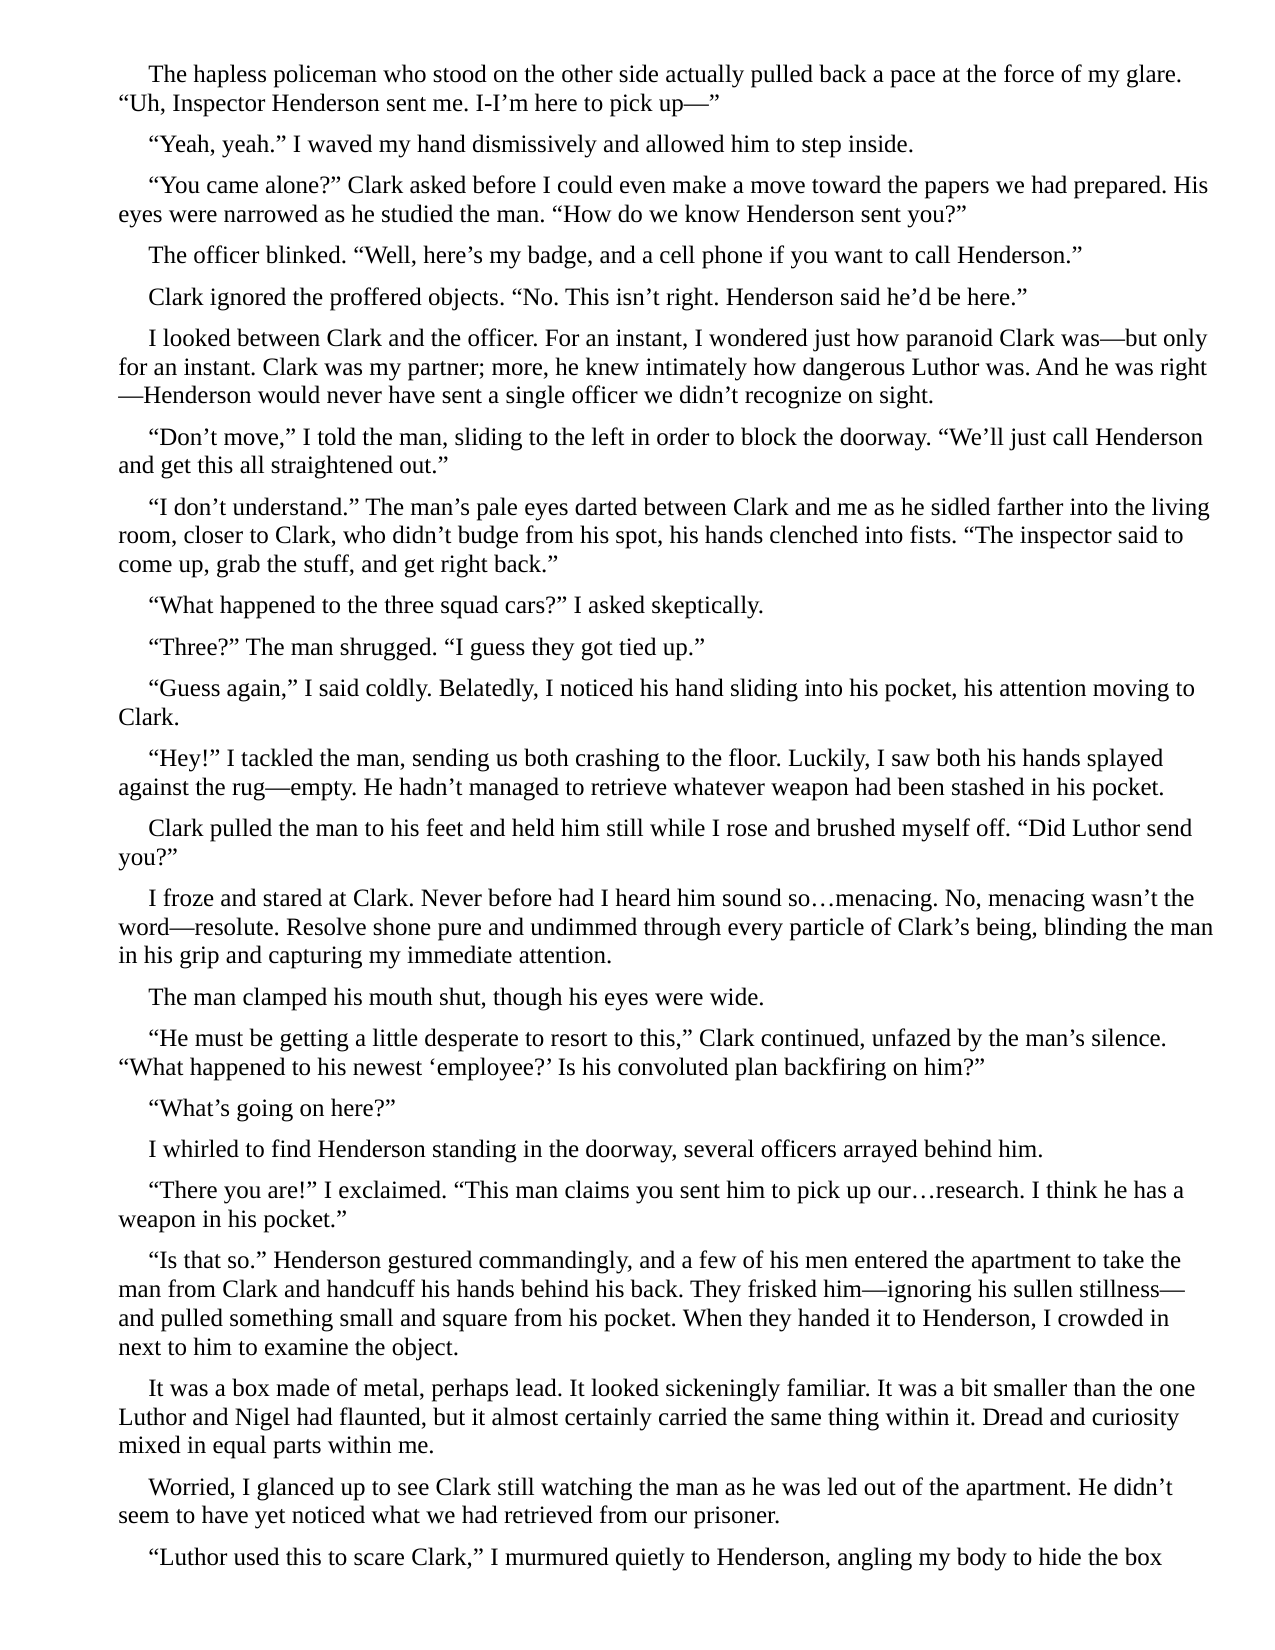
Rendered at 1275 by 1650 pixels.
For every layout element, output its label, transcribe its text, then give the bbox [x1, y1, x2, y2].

text I whirled to find Henderson standing in the doorway, several officers arrayed behind him. [118, 1134, 1216, 1163]
text “What’s going on here?” [118, 1093, 1216, 1122]
text “Yeah, yeah.” I waved my hand dismissively and allowed him to step inside. [118, 129, 1216, 158]
text I looked between Clark and the officer. For an instant, I wondered just how paranoid Clark was—but only for an instant. Clark was my partner; more, he knew intimately how dangerous Luthor was. And he was right—Henderson would never have sent a single officer we didn’t recognize on sight. [118, 323, 1216, 409]
text “Guess again,” I said coldly. Belatedly, I noticed his hand sliding into his pocket, his attention moving to Clark. [118, 673, 1216, 730]
text “I don’t understand.” The man’s pale eyes darted between Clark and me as he sidled farther into the living room, closer to Clark, who didn’t budge from his spot, his hands clenched into fists. “The inspector said to come up, grab the stuff, and get right back.” [118, 492, 1216, 578]
text The officer blinked. “Well, here’s my badge, and a cell phone if you want to call Henderson.” [118, 240, 1216, 269]
text Clark ignored the proffered objects. “No. This isn’t right. Henderson said he’d be here.” [118, 282, 1216, 310]
text “Three?” The man shrugged. “I guess they got tied up.” [118, 632, 1216, 660]
text “There you are!” I exclaimed. “This man claims you sent him to pick up our…research. I think he has a weapon in his pocket.” [118, 1175, 1216, 1233]
text “What happened to the three squad cars?” I asked skeptically. [118, 590, 1216, 619]
text “Luthor used this to scare Clark,” I murmured quietly to Henderson, angling my body to hide the box [118, 1542, 1216, 1570]
text The hapless policeman who stood on the other side actually pulled back a pace at the force of my glare. “Uh, Inspector Henderson sent me. I-I’m here to pick up—” [118, 59, 1216, 117]
text “Don’t move,” I told the man, sliding to the left in order to block the doorway. “We’ll just call Henderson and get this all straightened out.” [118, 422, 1216, 479]
text The man clamped his mouth shut, though his eyes were wide. [118, 982, 1216, 1010]
text I froze and stared at Clark. Never before had I heard him sound so…menacing. No, menacing wasn’t the word—resolute. Resolve shone pure and undimmed through every particle of Clark’s being, blinding the man in his grip and capturing my immediate attention. [118, 883, 1216, 969]
text It was a box made of metal, perhaps lead. It looked sickeningly familiar. It was a bit smaller than the one Luthor and Nigel had flaunted, but it almost certainly carried the same thing within it. Dread and curiosity mixed in equal parts within me. [118, 1373, 1216, 1459]
text “Hey!” I tackled the man, sending us both crashing to the floor. Luckily, I saw both his hands splayed against the rug—empty. He hadn’t managed to retrieve whatever weapon had been stashed in his pocket. [118, 743, 1216, 800]
text “Is that so.” Henderson gestured commandingly, and a few of his men entered the apartment to take the man from Clark and handcuff his hands behind his back. They frisked him—ignoring his sullen stillness—and pulled something small and square from his pocket. When they handed it to Henderson, I crowded in next to him to examine the object. [118, 1245, 1216, 1360]
text “You came alone?” Clark asked before I could even make a move toward the papers we had prepared. His eyes were narrowed as he studied the man. “How do we know Henderson sent you?” [118, 170, 1216, 228]
text Worried, I glanced up to see Clark still watching the man as he was led out of the apartment. He didn’t seem to have yet noticed what we had retrieved from our prisoner. [118, 1472, 1216, 1529]
text “He must be getting a little desperate to resort to this,” Clark continued, unfazed by the man’s silence. “What happened to his newest ‘employee?’ Is his convoluted plan backfiring on him?” [118, 1023, 1216, 1080]
text Clark pulled the man to his feet and held him still while I rose and brushed myself off. “Did Luthor send you?” [118, 813, 1216, 870]
